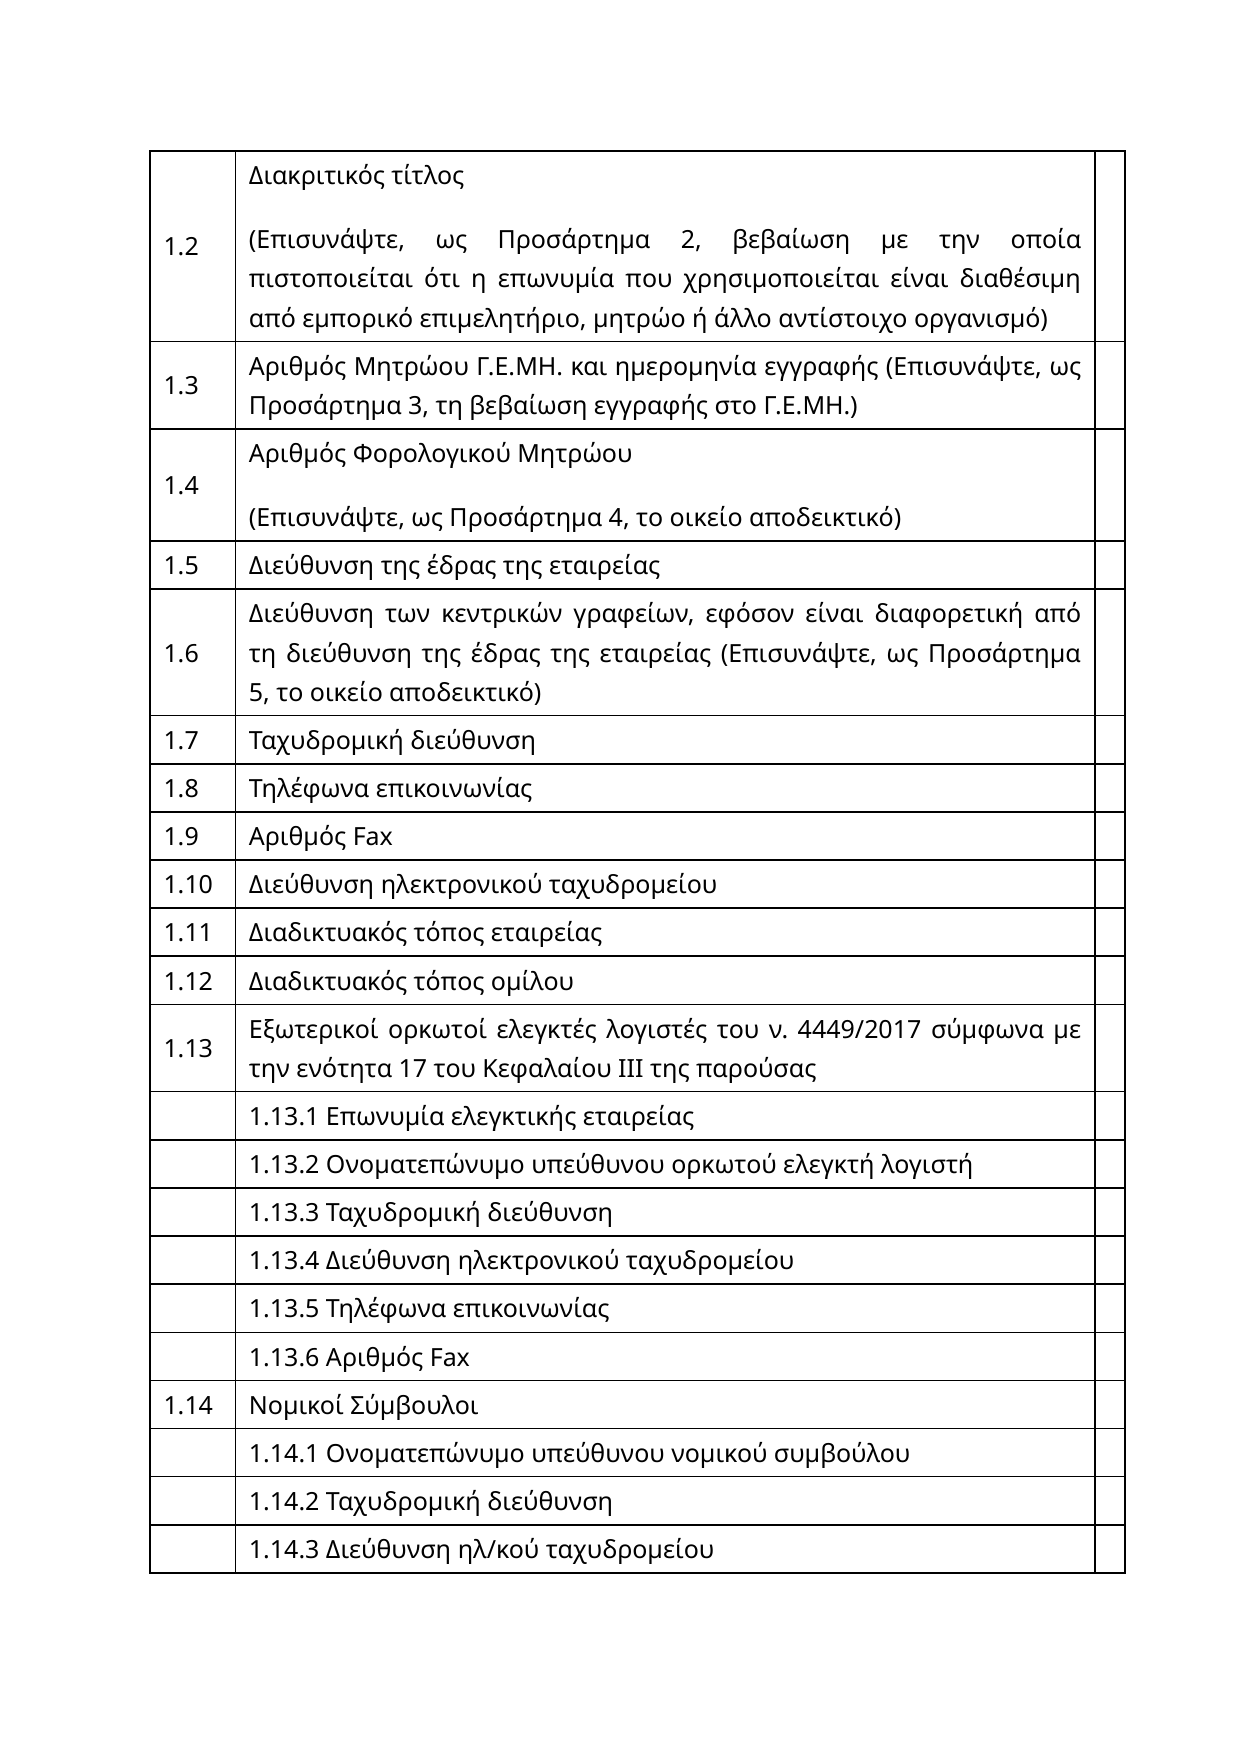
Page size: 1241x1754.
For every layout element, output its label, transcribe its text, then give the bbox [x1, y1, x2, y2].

table_cell [1096, 1092, 1124, 1139]
table_cell [1096, 909, 1124, 955]
table_cell [151, 1429, 235, 1476]
table_cell [1096, 1429, 1124, 1476]
table_cell [1096, 765, 1124, 811]
table_cell [151, 1189, 235, 1235]
table_cell [151, 1285, 235, 1331]
table_cell [1096, 1526, 1124, 1572]
table_cell [1096, 542, 1124, 588]
table_cell 1.13.6 Αριθμός Fax [236, 1333, 1094, 1379]
table_cell [1096, 1333, 1124, 1379]
table_cell 1.13.5 Τηλέφωνα επικοινωνίας [236, 1285, 1094, 1331]
table_cell [1096, 716, 1124, 763]
table_cell 1.12 [151, 957, 235, 1003]
table_cell Τηλέφωνα επικοινωνίας [236, 765, 1094, 811]
table_cell Αριθμός Fax [236, 813, 1094, 859]
table_cell [151, 1141, 235, 1187]
table_cell [151, 1477, 235, 1524]
table_cell [1096, 342, 1124, 428]
table_cell 1.13.2 Ονοματεπώνυμο υπεύθυνου ορκωτού ελεγκτή λογιστή [236, 1141, 1094, 1187]
table_cell 1.14.3 Διεύθυνση ηλ/κού ταχυδρομείου [236, 1526, 1094, 1572]
table_cell 1.10 [151, 861, 235, 907]
table_cell 1.13.4 Διεύθυνση ηλεκτρονικού ταχυδρομείου [236, 1237, 1094, 1283]
table_cell [1096, 1005, 1124, 1091]
table_cell [1096, 957, 1124, 1003]
table_cell [1096, 1237, 1124, 1283]
table_cell [151, 1092, 235, 1139]
table_cell 1.6 [151, 590, 235, 715]
table_cell [1096, 1477, 1124, 1524]
table_cell 1.14 [151, 1381, 235, 1428]
table_cell Εξωτερικοί ορκωτοί ελεγκτές λογιστές του ν. 4449/2017 σύμφωνα με την ενότητα 17 του Κεφαλαίου III της παρούσας [236, 1005, 1094, 1091]
table_cell 1.3 [151, 342, 235, 428]
table_cell Διεύθυνση ηλεκτρονικού ταχυδρομείου [236, 861, 1094, 907]
table_cell [1096, 430, 1124, 540]
table_cell 1.7 [151, 716, 235, 763]
table_cell [1096, 1189, 1124, 1235]
table_cell [1096, 152, 1124, 341]
table_cell Αριθμός Φορολογικού Μητρώου (Επισυνάψτε, ως Προσάρτημα 4, το οικείο αποδεικτικό) [236, 430, 1094, 540]
table_cell [1096, 590, 1124, 715]
table_cell Διακριτικός τίτλος (Επισυνάψτε, ως Προσάρτημα 2, βεβαίωση με την οποία πιστοποιείται ότι η επωνυμία που χρησιμοποιείται είναι διαθέσιμη από εμπορικό επιμελητήριο, μητρώο ή άλλο αντίστοιχο οργανισμό) [236, 152, 1094, 341]
table_cell [1096, 861, 1124, 907]
table_cell 1.8 [151, 765, 235, 811]
table_cell Διαδικτυακός τόπος ομίλου [236, 957, 1094, 1003]
table_cell 1.13.3 Ταχυδρομική διεύθυνση [236, 1189, 1094, 1235]
table_cell 1.4 [151, 430, 235, 540]
table_cell 1.14.2 Ταχυδρομική διεύθυνση [236, 1477, 1094, 1524]
table_cell [151, 1333, 235, 1379]
table_cell [1096, 1381, 1124, 1428]
table_cell 1.9 [151, 813, 235, 859]
table_cell [151, 1237, 235, 1283]
table_cell [151, 1526, 235, 1572]
table_cell [1096, 813, 1124, 859]
table_cell 1.5 [151, 542, 235, 588]
table_cell 1.13 [151, 1005, 235, 1091]
table_cell Νομικοί Σύμβουλοι [236, 1381, 1094, 1428]
table_cell 1.11 [151, 909, 235, 955]
table_cell [1096, 1285, 1124, 1331]
table_cell 1.14.1 Ονοματεπώνυμο υπεύθυνου νομικού συμβούλου [236, 1429, 1094, 1476]
table_cell Διαδικτυακός τόπος εταιρείας [236, 909, 1094, 955]
table_cell Ταχυδρομική διεύθυνση [236, 716, 1094, 763]
table_cell Αριθμός Μητρώου Γ.Ε.ΜΗ. και ημερομηνία εγγραφής (Επισυνάψτε, ως Προσάρτημα 3, τη βεβαίωση εγγραφής στο Γ.Ε.ΜΗ.) [236, 342, 1094, 428]
table_cell Διεύθυνση των κεντρικών γραφείων, εφόσον είναι διαφορετική από τη διεύθυνση της έδρας της εταιρείας (Επισυνάψτε, ως Προσάρτημα 5, το οικείο αποδεικτικό) [236, 590, 1094, 715]
table_cell 1.13.1 Επωνυμία ελεγκτικής εταιρείας [236, 1092, 1094, 1139]
table_cell [1096, 1141, 1124, 1187]
table_cell Διεύθυνση της έδρας της εταιρείας [236, 542, 1094, 588]
table_cell 1.2 [151, 152, 235, 341]
